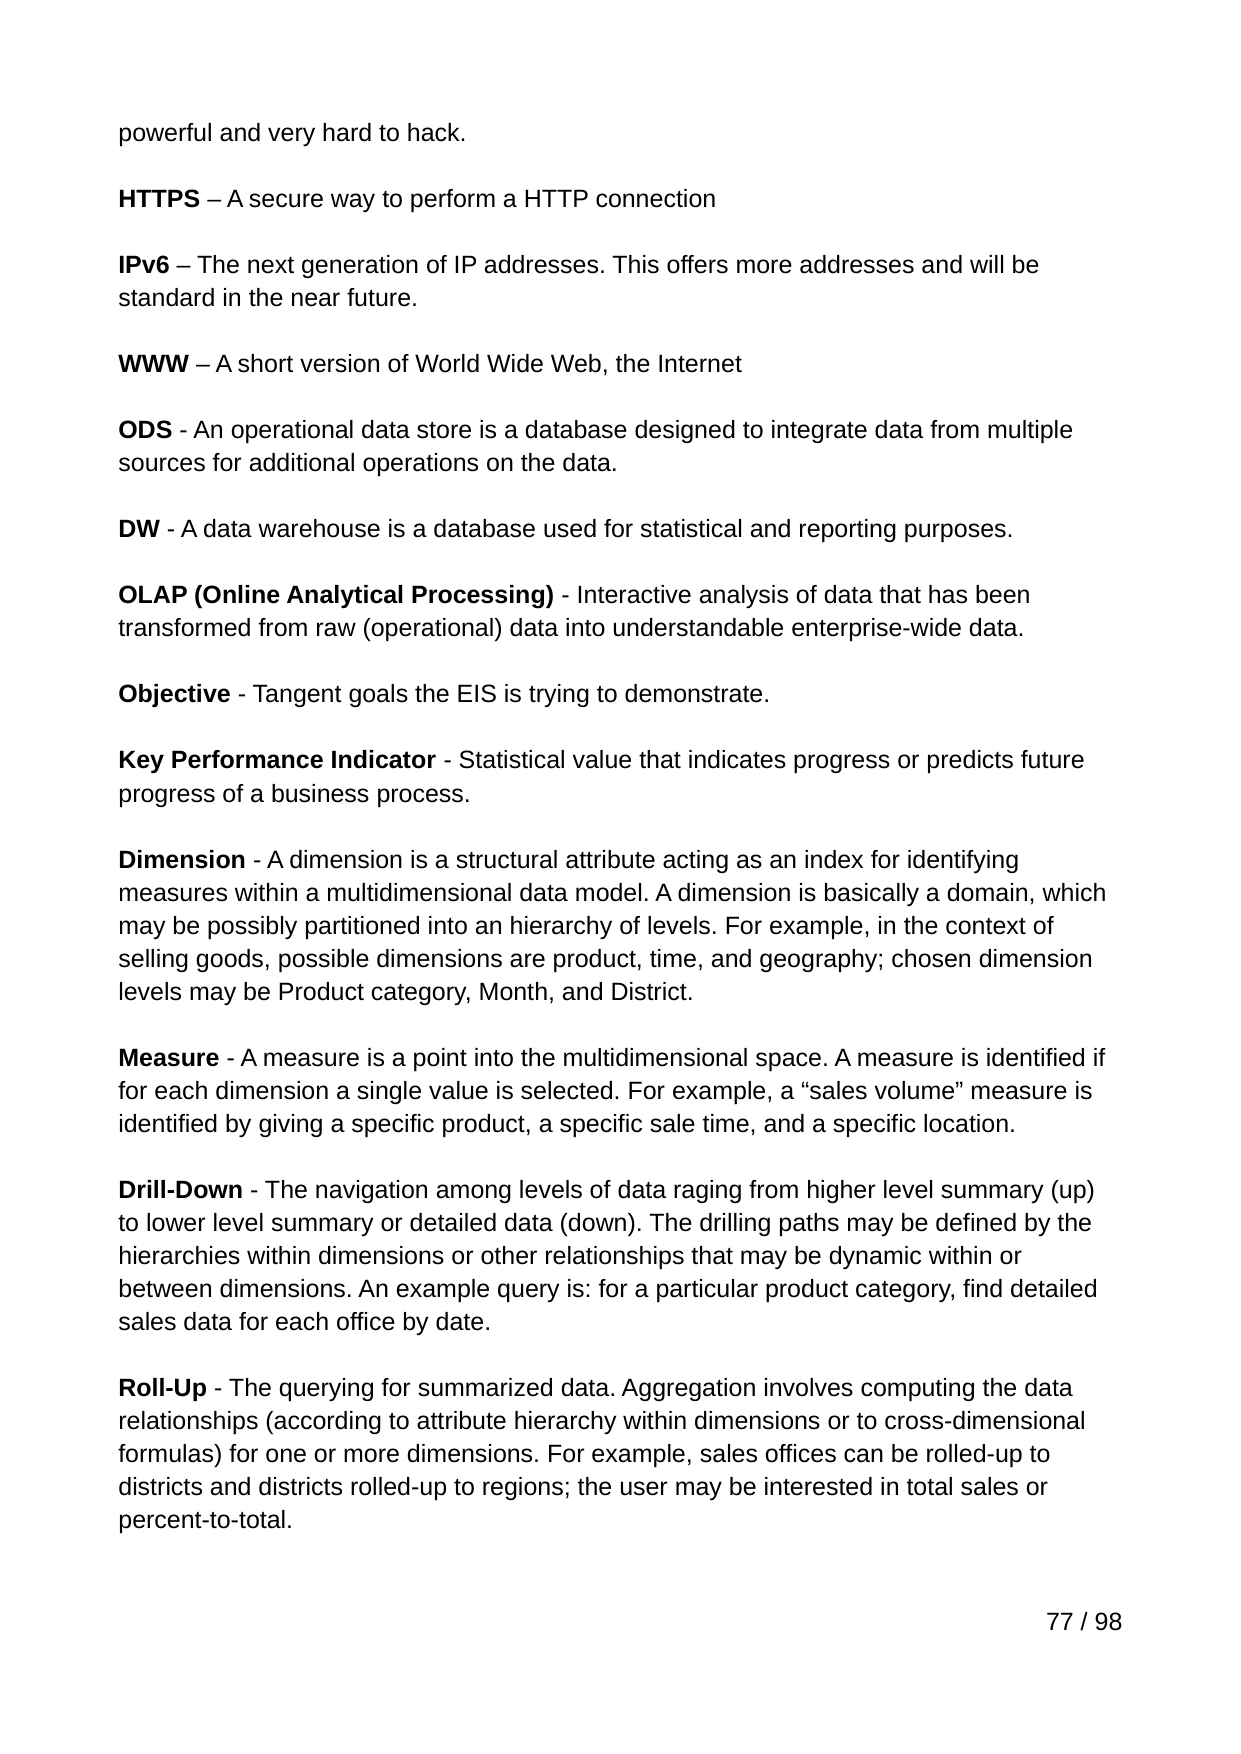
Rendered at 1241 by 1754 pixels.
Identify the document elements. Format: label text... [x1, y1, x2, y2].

text powerful and very hard to hack. [118, 118, 1122, 147]
text Key Performance Indicator - Statistical value that indicates progress or predicts future progress of a business process. [118, 746, 1122, 807]
text Dimension - A dimension is a structural attribute acting as an index for identifying measures within a multidimensional data model. A dimension is basically a domain, which may be possibly partitioned into an hierarchy of levels. For example, in the context of selling goods, possible dimensions are product, time, and geography; chosen dimension levels may be Product category, Month, and District. [118, 844, 1122, 1005]
text Drill-Down - The navigation among levels of data raging from higher level summary (up) to lower level summary or detailed data (down). The drilling paths may be defined by the hierarchies within dimensions or other relationships that may be dynamic within or between dimensions. An example query is: for a particular product category, find detailed sales data for each office by date. [118, 1175, 1122, 1336]
text IPv6 – The next generation of IP addresses. This offers more addresses and will be standard in the near future. [118, 250, 1122, 312]
text Measure - A measure is a point into the multidimensional space. A measure is identified if for each dimension a single value is selected. For example, a “sales volume” measure is identified by giving a specific product, a specific sale time, and a specific location. [118, 1043, 1122, 1137]
text DW - A data warehouse is a database used for statistical and reporting purposes. [118, 514, 1122, 543]
text OLAP (Online Analytical Processing) - Interactive analysis of data that has been transformed from raw (operational) data into understandable enterprise-wide data. [118, 580, 1122, 642]
text Roll-Up - The querying for summarized data. Aggregation involves computing the data relationships (according to attribute hierarchy within dimensions or to cross-dimensional formulas) for one or more dimensions. For example, sales offices can be rolled-up to districts and districts rolled-up to regions; the user may be interested in total sales or percent-to-total. [118, 1373, 1122, 1534]
text HTTPS – A secure way to perform a HTTP connection [118, 184, 1122, 213]
text ODS - An operational data store is a database designed to integrate data from multiple sources for additional operations on the data. [118, 415, 1122, 477]
text Objective - Tangent goals the EIS is trying to demonstrate. [118, 679, 1122, 708]
text WWW – A short version of World Wide Web, the Internet [118, 349, 1122, 378]
